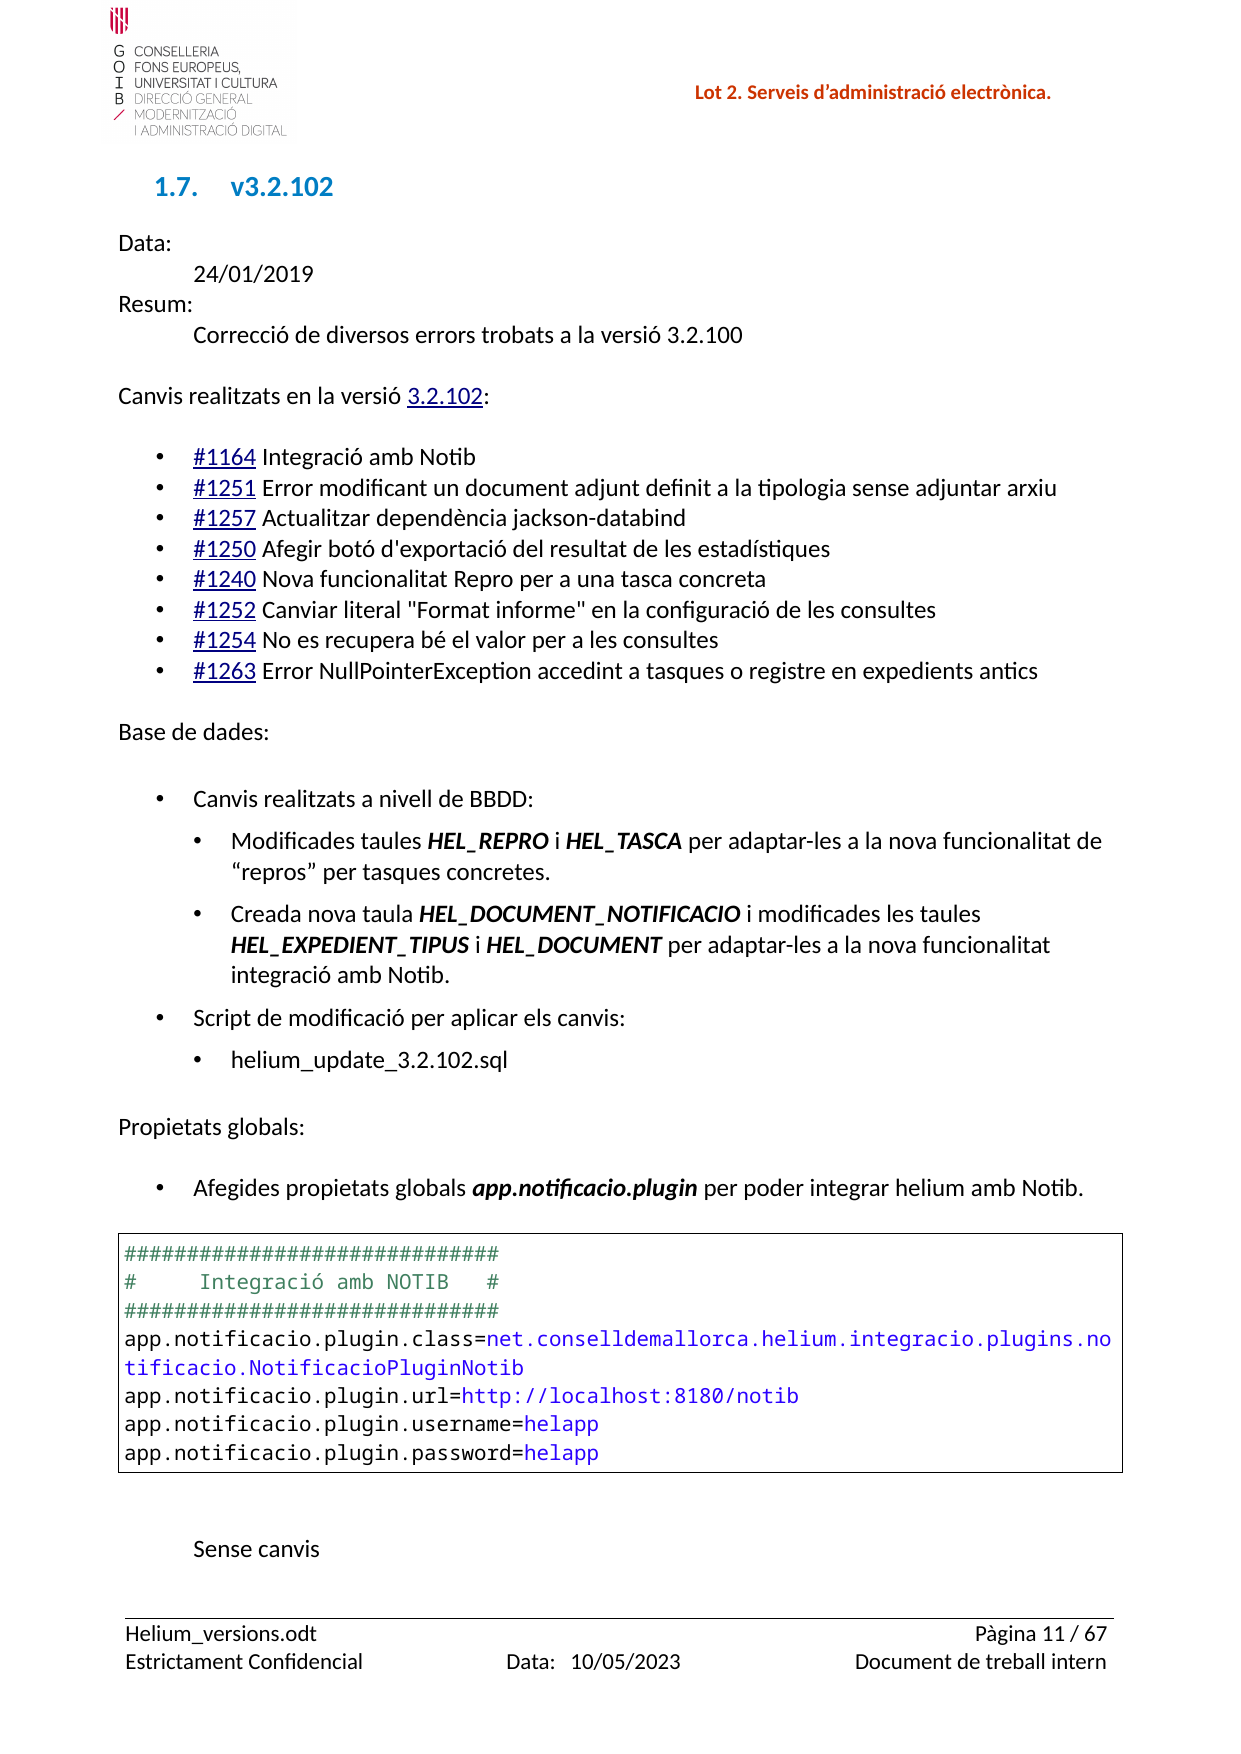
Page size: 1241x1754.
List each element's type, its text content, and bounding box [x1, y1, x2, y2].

list Script de modificació per aplicar els canvis: [156, 1002, 1122, 1032]
text Propietats globals: [118, 1111, 1122, 1142]
list Canvis realitzats a nivell de BBDD: [156, 783, 1122, 813]
list #1240 Nova funcionalitat Repro per a una tasca concreta [156, 563, 1122, 594]
list #1251 Error modificant un document adjunt definit a la tipologia sense adjuntar arxiu [156, 472, 1122, 502]
text Base de dades: [118, 716, 1122, 746]
list helium_update_3.2.102.sql [193, 1044, 1122, 1074]
list #1263 Error NullPointerException accedint a tasques o registre en expedients antics [156, 655, 1122, 685]
text Resum: [118, 289, 1122, 319]
list Creada nova taula HEL_DOCUMENT_NOTIFICACIO i modificades les taules HEL_EXPEDIENT_TIPUS i HEL_DOCUMENT per adaptar-les a la nova funcionalitat integració amb Notib. [193, 898, 1122, 990]
list #1250 Afegir botó d'exportació del resultat de les estadístiques [156, 533, 1122, 563]
text Canvis realitzats en la versió 3.2.102: [118, 380, 1122, 411]
list #1164 Integració amb Notib [156, 441, 1122, 472]
picture [100, 0, 297, 144]
table_header ############################## # Integració amb NOTIB # ############################## app.notificacio.plugin.class=net.conselldemallorca.helium.integracio.plugins.notificacio.NotificacioPluginNotib app.notificacio.plugin.url=http://localhost:8180/notib app.notificacio.plugin.username=helapp app.notificacio.plugin.password=helapp [119, 1234, 1122, 1472]
list Modificades taules HEL_REPRO i HEL_TASCA per adaptar-les a la nova funcionalitat de “repros” per tasques concretes. [193, 825, 1122, 886]
list #1254 No es recupera bé el valor per a les consultes [156, 624, 1122, 655]
list Afegides propietats globals app.notificacio.plugin per poder integrar helium amb Notib. [156, 1172, 1122, 1203]
text Sense canvis [118, 1533, 1122, 1564]
list #1257 Actualitzar dependència jackson-databind [156, 502, 1122, 533]
subtitle v3.2.102 [153, 168, 1122, 204]
text 24/01/2019 [118, 258, 1122, 289]
text Data: [118, 228, 1122, 258]
text Correcció de diversos errors trobats a la versió 3.2.100 [118, 319, 1122, 350]
list #1252 Canviar literal "Format informe" en la configuració de les consultes [156, 594, 1122, 624]
